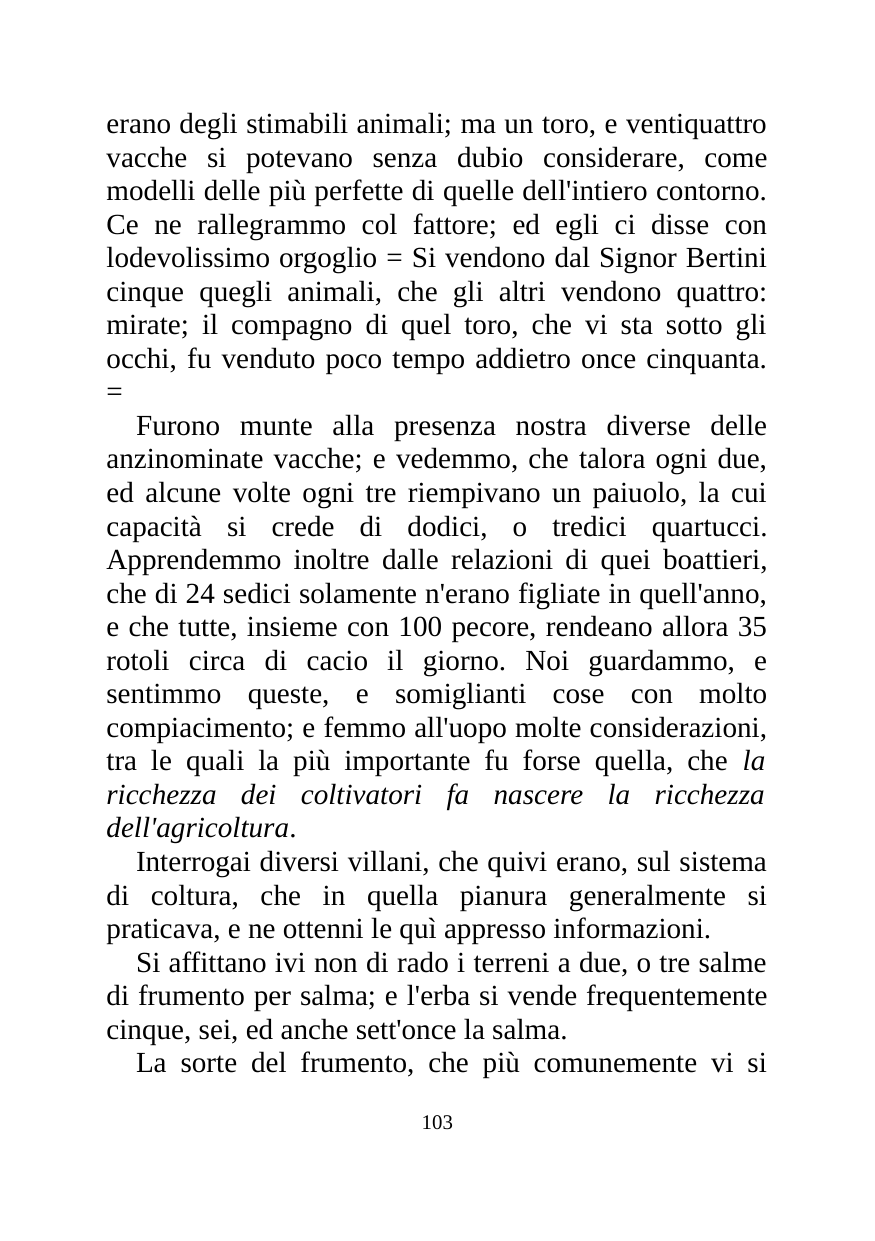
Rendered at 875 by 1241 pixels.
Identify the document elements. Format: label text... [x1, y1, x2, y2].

text erano degli stimabili animali; ma un toro, e ventiquattro vacche si potevano senza dubio considerare, come modelli delle più perfette di quelle dell'intiero contorno. Ce ne rallegrammo col fattore; ed egli ci disse con lodevolissimo orgoglio = Si vendono dal Signor Bertini cinque quegli animali, che gli altri vendono quattro: mirate; il compagno di quel toro, che vi sta sotto gli occhi, fu venduto poco tempo addietro once cinquanta. = [106, 106, 768, 408]
text La sorte del frumento, che più comunemente vi si [106, 1045, 768, 1079]
text Interrogai diversi villani, che quivi erano, sul sistema di coltura, che in quella pianura generalmente si praticava, e ne ottenni le quì appresso informazioni. [106, 844, 768, 945]
text Si affittano ivi non di rado i terreni a due, o tre salme di frumento per salma; e l'erba si vende frequentemente cinque, sei, ed anche sett'once la salma. [106, 945, 768, 1045]
text Furono munte alla presenza nostra diverse delle anzinominate vacche; e vedemmo, che talora ogni due, ed alcune volte ogni tre riempivano un paiuolo, la cui capacità si crede di dodici, o tredici quartucci. Apprendemmo inoltre dalle relazioni di quei boattieri, che di 24 sedici solamente n'erano figliate in quell'anno, e che tutte, insieme con 100 pecore, rendeano allora 35 rotoli circa di cacio il giorno. Noi guardammo, e sentimmo queste, e somiglianti cose con molto compiacimento; e femmo all'uopo molte considerazioni, tra le quali la più importante fu forse quella, che la ricchezza dei coltivatori fa nascere la ricchezza dell'agricoltura. [106, 408, 768, 844]
